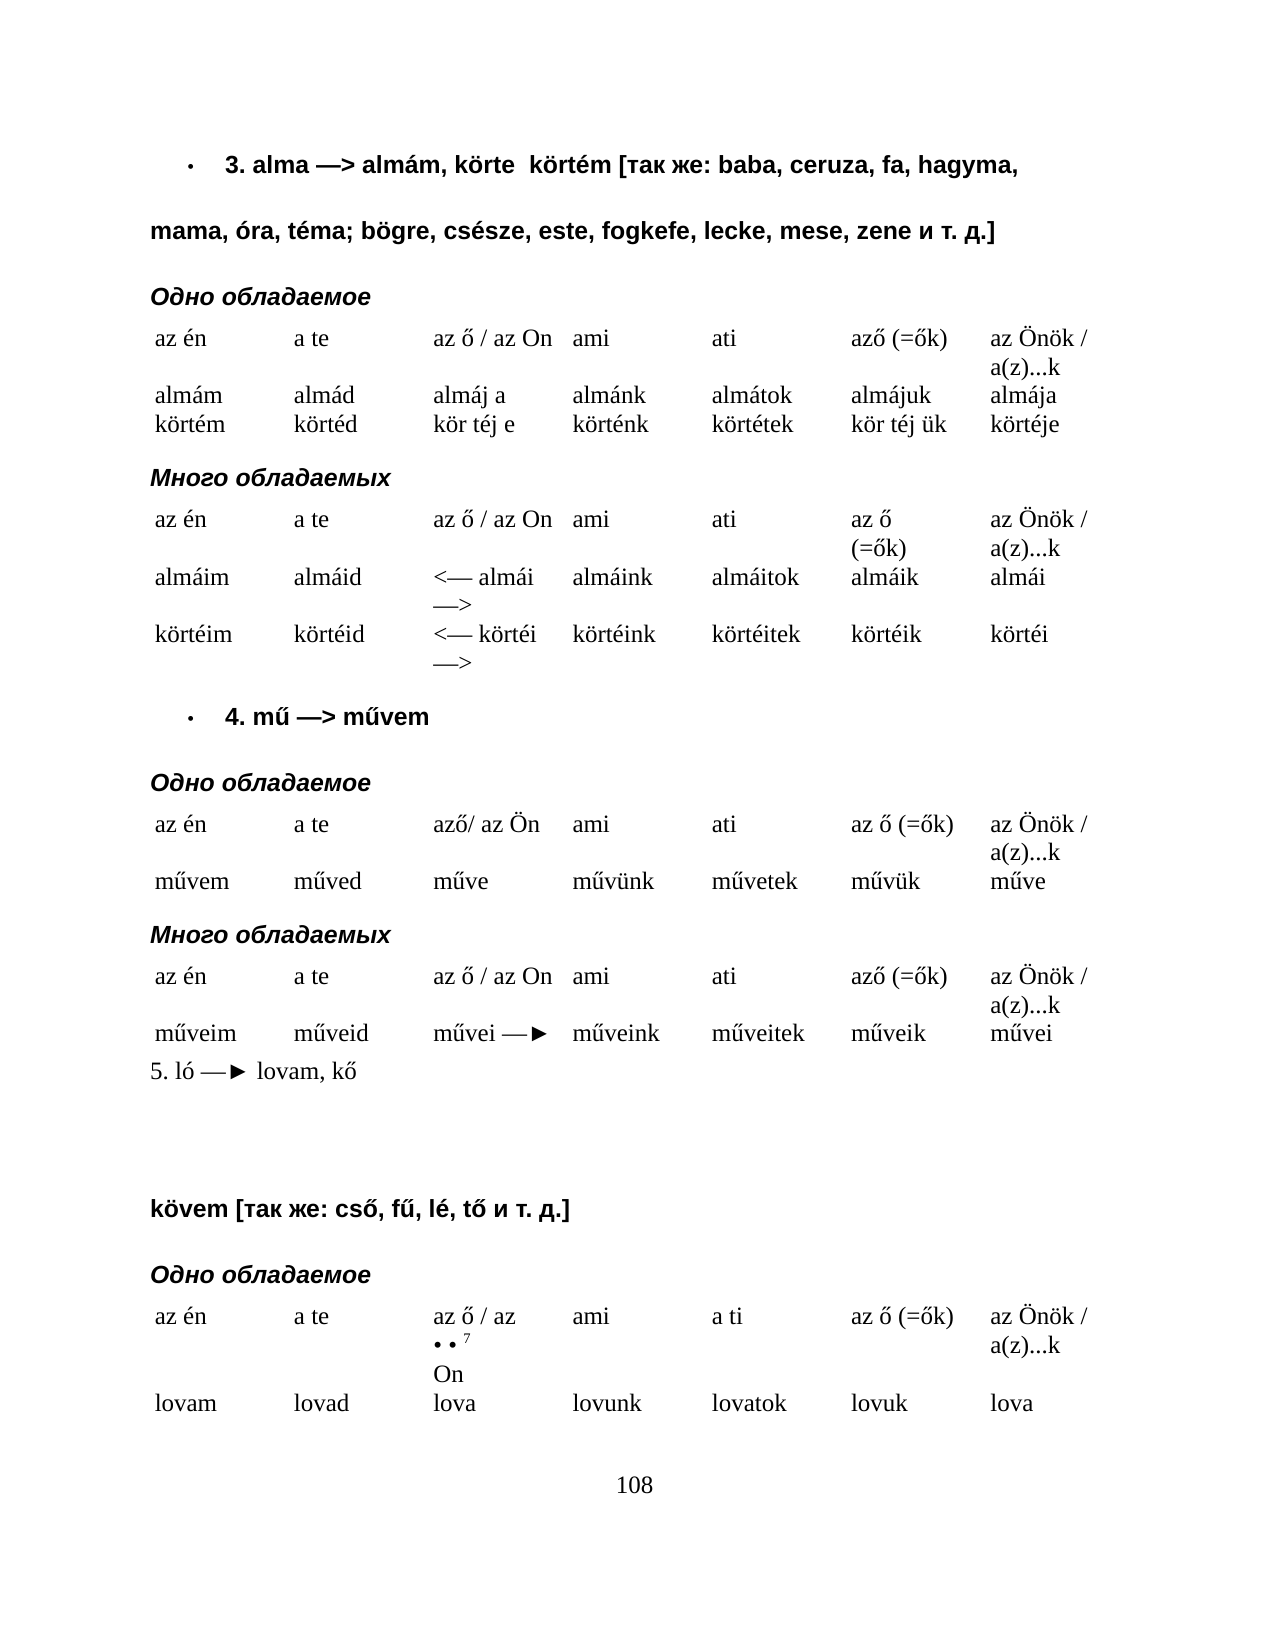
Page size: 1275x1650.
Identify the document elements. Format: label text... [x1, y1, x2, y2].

table_cell műveitek [707, 1019, 846, 1047]
subtitle Одно обладаемое [150, 768, 1125, 796]
subtitle 3. alma —> almám, körte körtém [так же: baba, ceruza, fa, hagyma, [187, 150, 1125, 178]
table_cell almánk [568, 381, 707, 409]
table_cell műveim [150, 1019, 289, 1047]
table_header ami [568, 323, 707, 381]
table_cell műveid [289, 1019, 428, 1047]
table_cell körtéid [289, 619, 428, 677]
table_cell lovunk [568, 1388, 707, 1416]
table_cell körtéink [568, 619, 707, 677]
table_cell körtéd [289, 409, 428, 438]
table_header az én [150, 809, 289, 866]
table_header ati [707, 504, 846, 562]
table_header az ő / az On [429, 323, 568, 381]
subtitle mama, óra, téma; bögre, csésze, este, fogkefe, lecke, mese, zene и т. д.] [150, 216, 1125, 244]
table_header az én [150, 1301, 289, 1388]
table_header az én [150, 323, 289, 381]
table_cell <— almái —> [429, 562, 568, 619]
table_header a te [289, 504, 428, 562]
subtitle Одно обладаемое [150, 1260, 1125, 1289]
table_header ati [707, 323, 846, 381]
table_header az ő / az On [429, 504, 568, 562]
text 5. ló —► lovam, kő [150, 1056, 1125, 1085]
table_header az Önök / a(z)...k [986, 323, 1125, 381]
table_header az ő / az • • 7 On [429, 1301, 568, 1388]
table_cell lovam [150, 1388, 289, 1416]
table_header ami [568, 504, 707, 562]
table_cell almája [986, 381, 1125, 409]
table_cell kör téj ük [846, 409, 986, 438]
table_header ami [568, 809, 707, 866]
table_cell művük [846, 866, 986, 895]
table_cell körtéje [986, 409, 1125, 438]
table_cell műveik [846, 1019, 986, 1047]
table_cell kör téj e [429, 409, 568, 438]
table_cell lovad [289, 1388, 428, 1416]
table_header az Önök / a(z)...k [986, 961, 1125, 1018]
subtitle Много обладаемых [150, 463, 1125, 492]
table_header ami [568, 961, 707, 1018]
table_cell műve [429, 866, 568, 895]
table_header a te [289, 961, 428, 1018]
table_cell lova [429, 1388, 568, 1416]
table_header a te [289, 1301, 428, 1388]
subtitle 4. mű —> művem [187, 702, 1125, 730]
table_cell körténk [568, 409, 707, 438]
table_header az Önök / a(z)...k [986, 504, 1125, 562]
table_header az én [150, 961, 289, 1018]
table_cell körtéitek [707, 619, 846, 677]
subtitle kövem [так же: cső, fű, lé, tő и т. д.] [150, 1194, 1125, 1223]
table_cell körtém [150, 409, 289, 438]
table_cell almáid [289, 562, 428, 619]
table_cell lovuk [846, 1388, 986, 1416]
table_header a ti [707, 1301, 846, 1388]
table_header az ő (=ők) [846, 504, 986, 562]
table_header az Önök / a(z)...k [986, 809, 1125, 866]
table_cell körtétek [707, 409, 846, 438]
table_header az ő / az On [429, 961, 568, 1018]
table_cell művetek [707, 866, 846, 895]
subtitle Много обладаемых [150, 920, 1125, 948]
table_cell almájuk [846, 381, 986, 409]
table_cell művei —► [429, 1019, 568, 1047]
table_header az ő (=ők) [846, 1301, 986, 1388]
table_cell lovatok [707, 1388, 846, 1416]
table_header aző/ az Ön [429, 809, 568, 866]
table_cell művem [150, 866, 289, 895]
table_cell almáim [150, 562, 289, 619]
table_cell művünk [568, 866, 707, 895]
table_header ami [568, 1301, 707, 1388]
table_cell körtéik [846, 619, 986, 677]
subtitle Одно обладаемое [150, 282, 1125, 311]
table_cell műved [289, 866, 428, 895]
table_cell almái [986, 562, 1125, 619]
table_header az én [150, 504, 289, 562]
table_cell műve [986, 866, 1125, 895]
table_header az Önök / a(z)...k [986, 1301, 1125, 1388]
table_cell <— körtéi —> [429, 619, 568, 677]
table_cell almád [289, 381, 428, 409]
table_header a te [289, 323, 428, 381]
table_cell almáj a [429, 381, 568, 409]
table_cell lova [986, 1388, 1125, 1416]
table_header aző (=ők) [846, 323, 986, 381]
table_header a te [289, 809, 428, 866]
table_header aző (=ők) [846, 961, 986, 1018]
table_cell művei [986, 1019, 1125, 1047]
table_cell almáitok [707, 562, 846, 619]
table_cell almáik [846, 562, 986, 619]
table_cell műveink [568, 1019, 707, 1047]
table_header ati [707, 961, 846, 1018]
table_cell almáink [568, 562, 707, 619]
table_cell almátok [707, 381, 846, 409]
table_cell körtéi [986, 619, 1125, 677]
table_header az ő (=ők) [846, 809, 986, 866]
table_header ati [707, 809, 846, 866]
table_cell körtéim [150, 619, 289, 677]
table_cell almám [150, 381, 289, 409]
